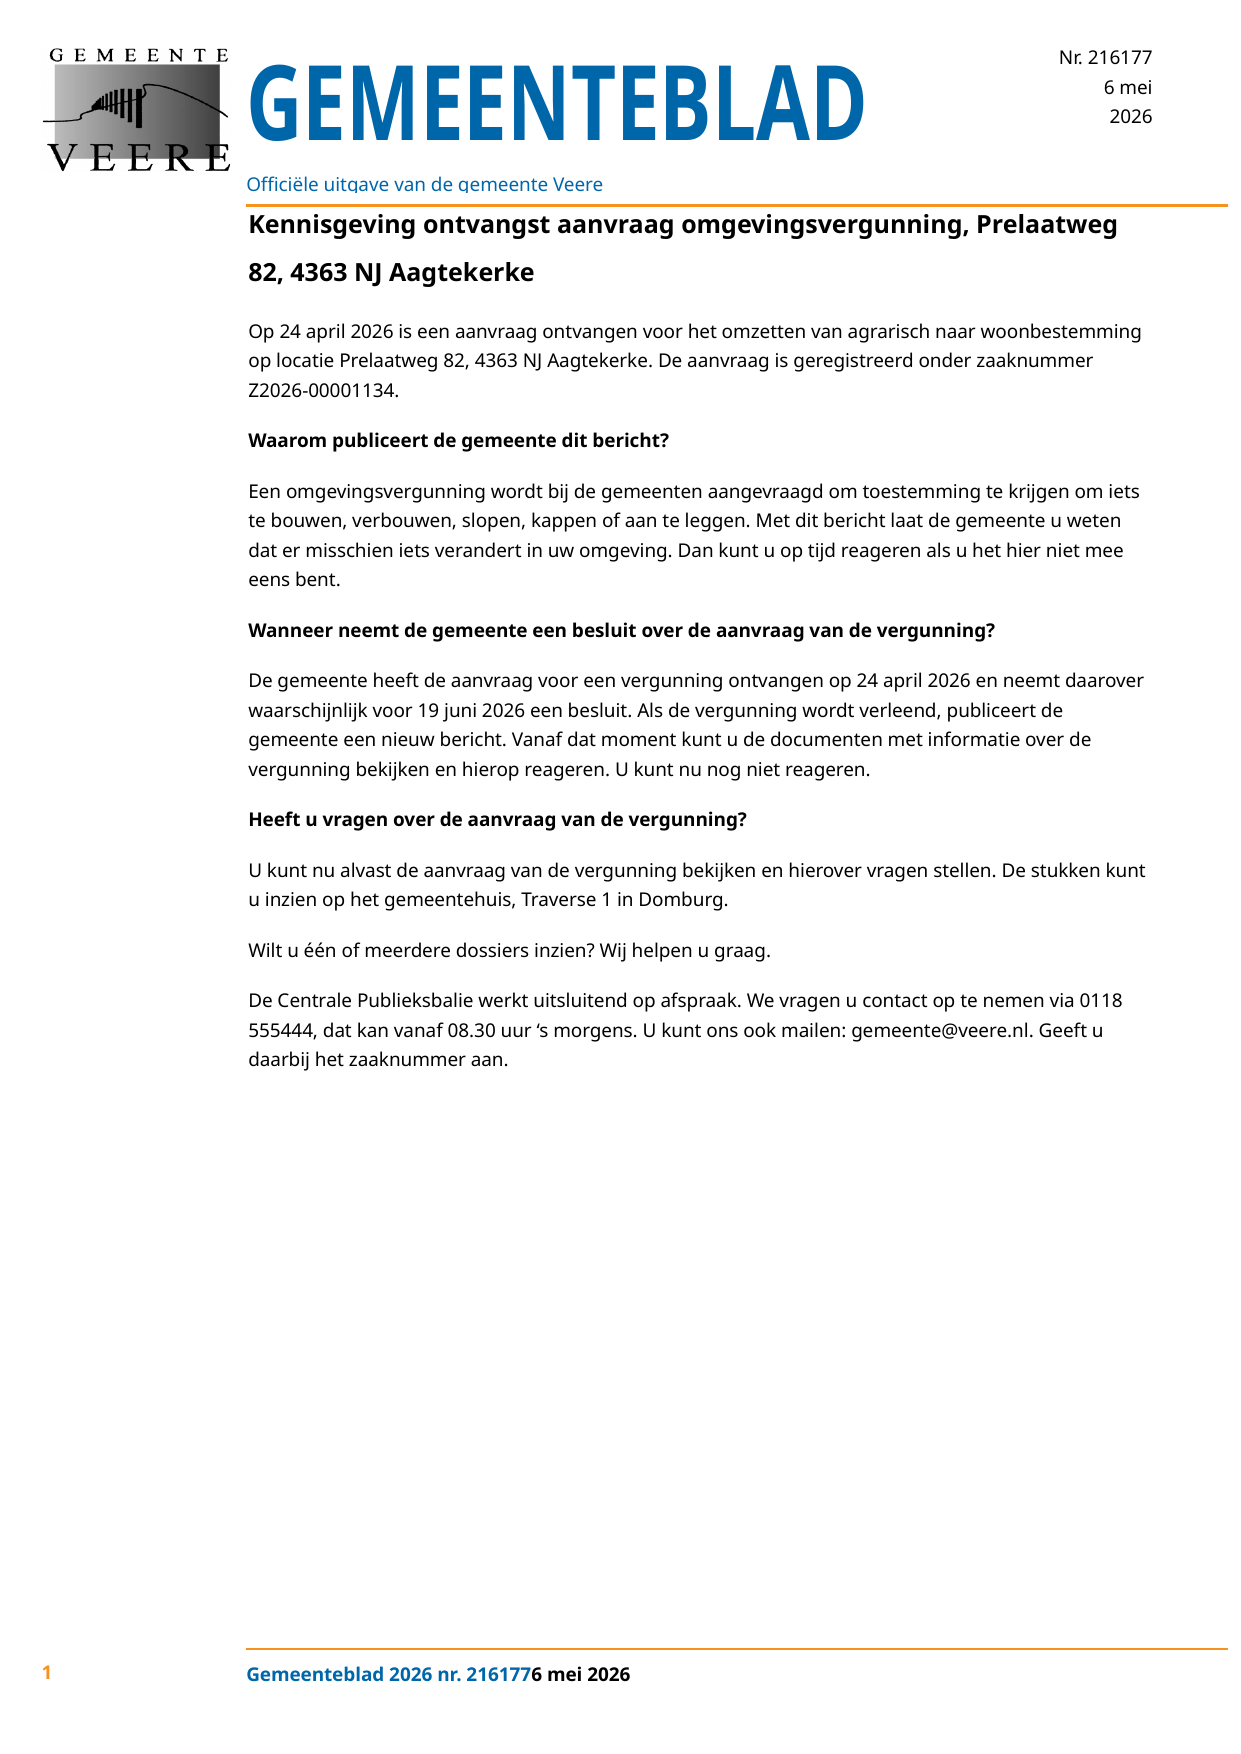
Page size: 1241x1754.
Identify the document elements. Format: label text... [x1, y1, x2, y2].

picture [41, 47, 231, 172]
text Heeft u vragen over de aanvraag van de vergunning? [248, 807, 1152, 832]
text Kennisgeving ontvangst aanvraag omgevingsvergunning, Prelaatweg 82, 4363 NJ Aagtekerke [248, 207, 1152, 288]
text Wilt u één of meerdere dossiers inzien? Wij helpen u graag. [248, 937, 1152, 963]
text Waarom publiceert de gemeente dit bericht? [248, 427, 1152, 453]
text Wanneer neemt de gemeente een besluit over de aanvraag van de vergunning? [248, 617, 1152, 643]
text Een omgevingsvergunning wordt bij de gemeenten aangevraagd om toestemming te krijgen om iets te bouwen, verbouwen, slopen, kappen of aan te leggen. Met dit bericht laat de gemeente u weten dat er misschien iets verandert in uw omgeving. Dan kunt u op tijd reageren als u het hier niet mee eens bent. [248, 478, 1152, 592]
text U kunt nu alvast de aanvraag van de vergunning bekijken en hierover vragen stellen. De stukken kunt u inzien op het gemeentehuis, Traverse 1 in Domburg. [248, 857, 1152, 912]
text De Centrale Publieksbalie werkt uitsluitend op afspraak. We vragen u contact op te nemen via 0118 555444, dat kan vanaf 08.30 uur ‘s morgens. U kunt ons ook mailen: gemeente@veere.nl. Geeft u daarbij het zaaknummer aan. [248, 987, 1152, 1072]
text De gemeente heeft de aanvraag voor een vergunning ontvangen op 24 april 2026 en neemt daarover waarschijnlijk voor 19 juni 2026 een besluit. Als de vergunning wordt verleend, publiceert de gemeente een nieuw bericht. Vanaf dat moment kunt u de documenten met informatie over de vergunning bekijken en hierop reageren. U kunt nu nog niet reageren. [248, 667, 1152, 782]
text Op 24 april 2026 is een aanvraag ontvangen voor het omzetten van agrarisch naar woonbestemming op locatie Prelaatweg 82, 4363 NJ Aagtekerke. De aanvraag is geregistreerd onder zaaknummer Z2026-00001134. [248, 318, 1152, 403]
